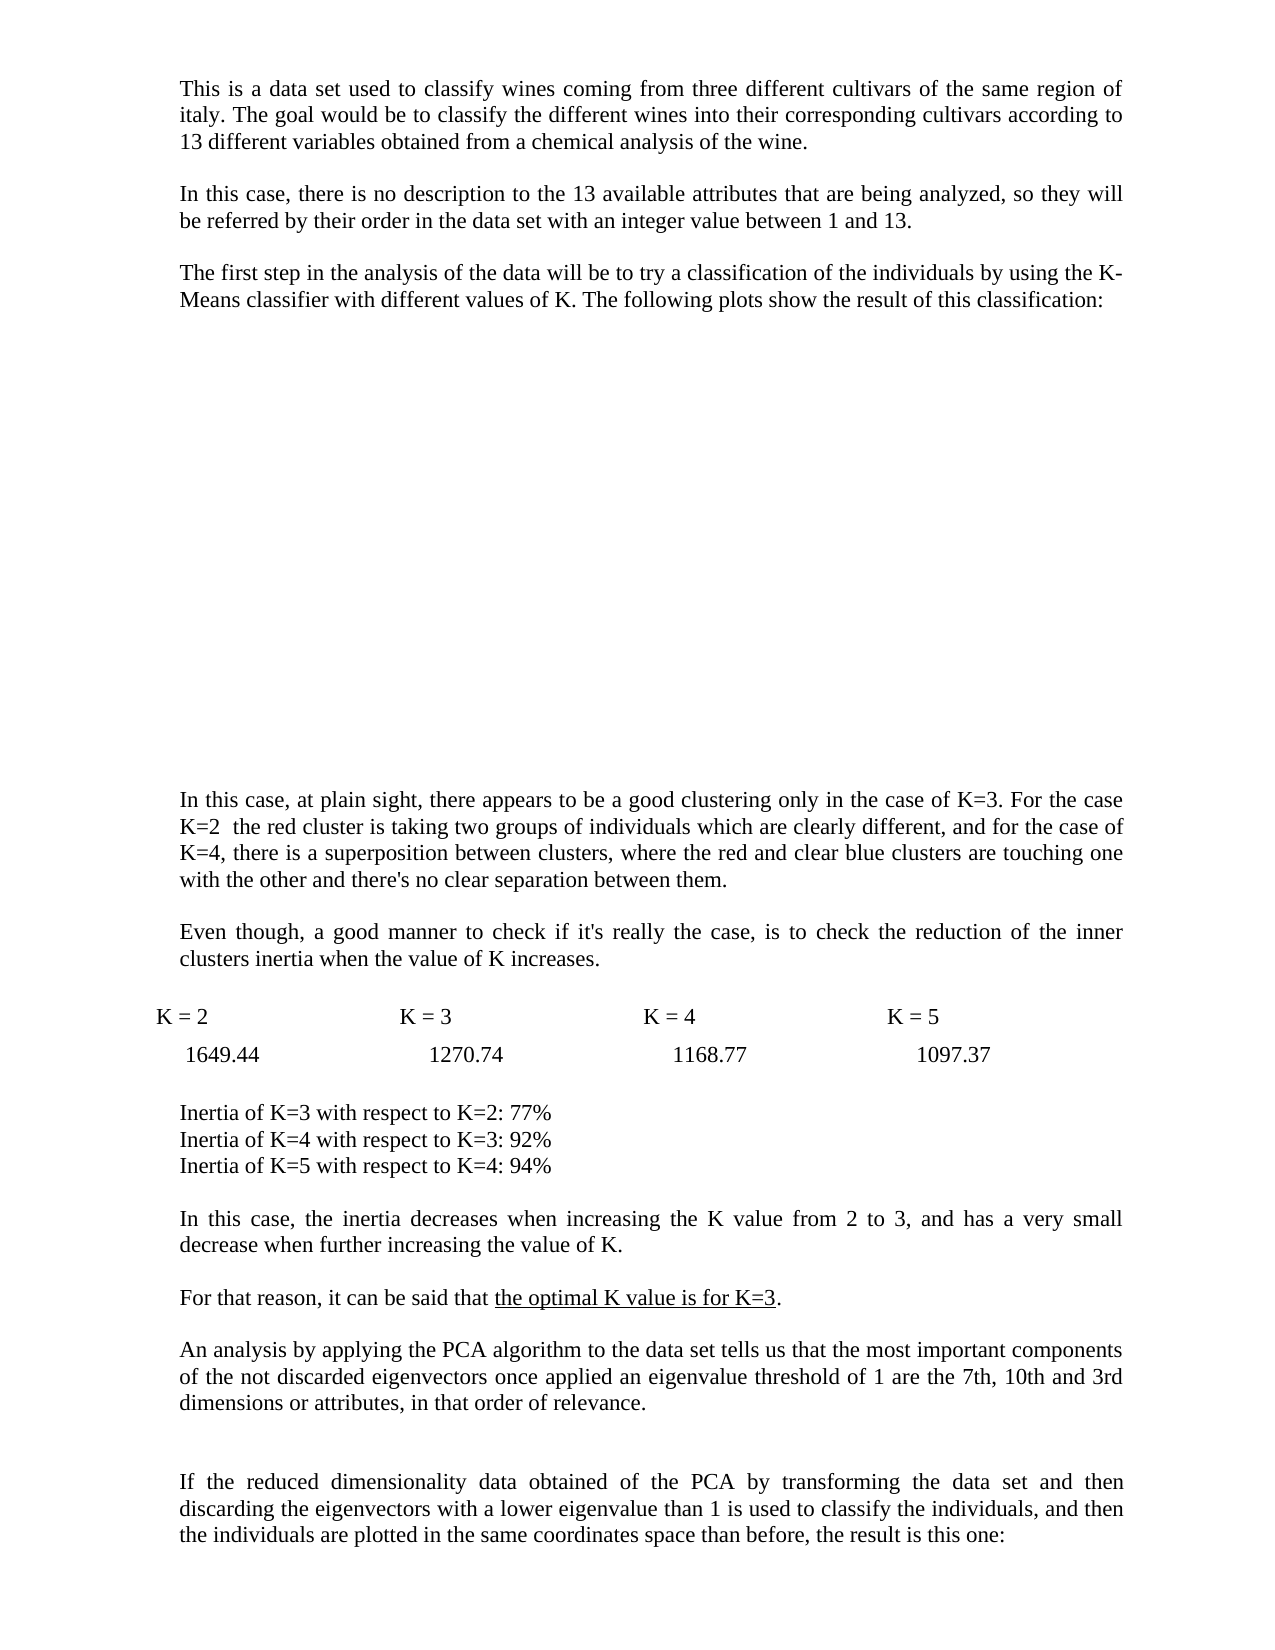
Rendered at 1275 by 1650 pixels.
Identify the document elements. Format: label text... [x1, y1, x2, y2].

text An analysis by applying the PCA algorithm to the data set tells us that the most important components of the not discarded eigenvectors once applied an eigenvalue threshold of 1 are the 7th, 10th and 3rd dimensions or attributes, in that order of relevance. [179, 1337, 1125, 1416]
text In this case, the inertia decreases when increasing the K value from 2 to 3, and has a very small decrease when further increasing the value of K. [179, 1205, 1125, 1257]
text For that reason, it can be said that the optimal K value is for K=3. [179, 1284, 1125, 1310]
text In this case, at plain sight, there appears to be a good clustering only in the case of K=3. For the case K=2 the red cluster is taking two groups of individuals which are clearly different, and for the case of K=4, there is a superposition between clusters, where the red and clear blue clusters are touching one with the other and there's no clear separation between them. [179, 787, 1125, 892]
table_header K = 5 [881, 998, 1125, 1035]
text Inertia of K=3 with respect to K=2: 77% [179, 1099, 1125, 1126]
text Inertia of K=4 with respect to K=3: 92% [179, 1126, 1125, 1152]
text Even though, a good manner to check if it's really the case, is to check the reduction of the inner clusters inertia when the value of K increases. [179, 918, 1125, 971]
table_cell 1649.44 [150, 1035, 394, 1073]
table_cell 1168.77 [638, 1035, 881, 1073]
text Inertia of K=5 with respect to K=4: 94% [179, 1152, 1125, 1178]
text In this case, there is no description to the 13 available attributes that are being analyzed, so they will be referred by their order in the data set with an integer value between 1 and 13. [179, 180, 1125, 233]
table_cell 1270.74 [394, 1035, 637, 1073]
text The first step in the analysis of the data will be to try a classification of the individuals by using the K-Means classifier with different values of K. The following plots show the result of this classification: [179, 259, 1125, 312]
text This is a data set used to classify wines coming from three different cultivars of the same region of italy. The goal would be to classify the different wines into their corresponding cultivars according to 13 different variables obtained from a chemical analysis of the wine. [179, 75, 1125, 154]
table_header K = 4 [638, 998, 881, 1035]
table_header K = 2 [150, 998, 394, 1035]
table_cell 1097.37 [881, 1035, 1125, 1073]
table_header K = 3 [394, 998, 637, 1035]
text If the reduced dimensionality data obtained of the PCA by transforming the data set and then discarding the eigenvectors with a lower eigenvalue than 1 is used to classify the individuals, and then the individuals are plotted in the same coordinates space than before, the result is this one: [179, 1468, 1125, 1547]
